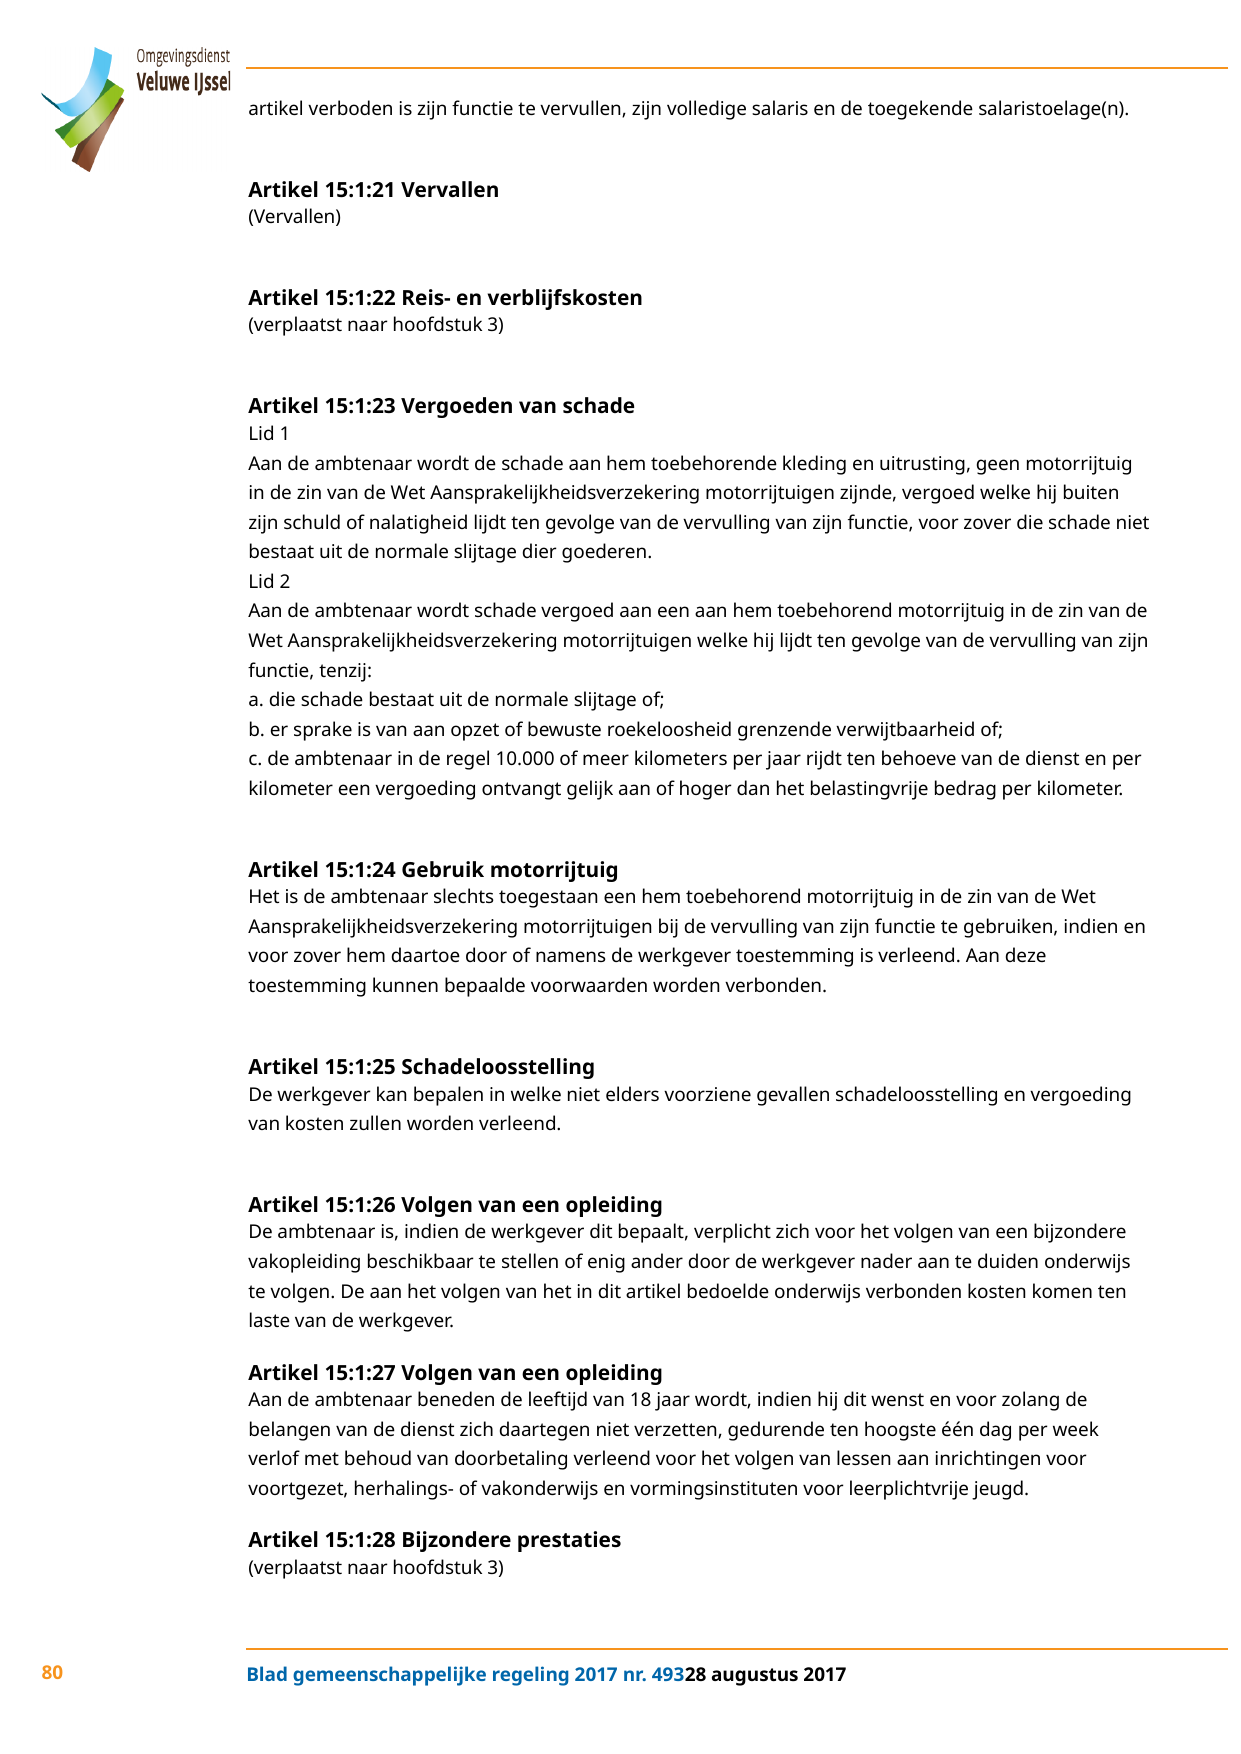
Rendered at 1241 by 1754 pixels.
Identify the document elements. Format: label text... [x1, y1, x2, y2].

text Artikel 15:1:21 Vervallen [248, 175, 1152, 203]
text Lid 2 [248, 568, 1152, 594]
text (verplaatst naar hoofdstuk 3) [248, 1554, 1152, 1580]
text Artikel 15:1:22 Reis- en verblijfskosten [248, 283, 1152, 312]
text Artikel 15:1:28 Bijzondere prestaties [248, 1526, 1152, 1554]
text Aan de ambtenaar beneden de leeftijd van 18 jaar wordt, indien hij dit wenst en voor zolang de belangen van de dienst zich daartegen niet verzetten, gedurende ten hoogste één dag per week verlof met behoud van doorbetaling verleend voor het volgen van lessen aan inrichtingen voor voortgezet, herhalings- of vakonderwijs en vormingsinstituten voor leerplichtvrije jeugd. [248, 1386, 1152, 1501]
text Het is de ambtenaar slechts toegestaan een hem toebehorend motorrijtuig in de zin van de Wet Aansprakelijkheidsverzekering motorrijtuigen bij de vervulling van zijn functie te gebruiken, indien en voor zover hem daartoe door of namens de werkgever toestemming is verleend. Aan deze toestemming kunnen bepaalde voorwaarden worden verbonden. [248, 883, 1152, 998]
text a. die schade bestaat uit de normale slijtage of; [248, 686, 1152, 712]
text Artikel 15:1:26 Volgen van een opleiding [248, 1190, 1152, 1219]
picture [41, 47, 231, 172]
text De werkgever kan bepalen in welke niet elders voorziene gevallen schadeloosstelling en vergoeding van kosten zullen worden verleend. [248, 1081, 1152, 1136]
text Aan de ambtenaar wordt schade vergoed aan een aan hem toebehorend motorrijtuig in de zin van de Wet Aansprakelijkheidsverzekering motorrijtuigen welke hij lijdt ten gevolge van de vervulling van zijn functie, tenzij: [248, 598, 1152, 682]
text Aan de ambtenaar wordt de schade aan hem toebehorende kleding en uitrusting, geen motorrijtuig in de zin van de Wet Aansprakelijkheidsverzekering motorrijtuigen zijnde, vergoed welke hij buiten zijn schuld of nalatigheid lijdt ten gevolge van de vervulling van zijn functie, voor zover die schade niet bestaat uit de normale slijtage dier goederen. [248, 450, 1152, 564]
text Artikel 15:1:23 Vergoeden van schade [248, 392, 1152, 420]
text artikel verboden is zijn functie te vervullen, zijn volledige salaris en de toegekende salaristoelage(n). [248, 95, 1152, 121]
text c. de ambtenaar in de regel 10.000 of meer kilometers per jaar rijdt ten behoeve van de dienst en per kilometer een vergoeding ontvangt gelijk aan of hoger dan het belastingvrije bedrag per kilometer. [248, 746, 1152, 801]
text Artikel 15:1:25 Schadeloosstelling [248, 1052, 1152, 1081]
text b. er sprake is van aan opzet of bewuste roekeloosheid grenzende verwijtbaarheid of; [248, 716, 1152, 742]
text Lid 1 [248, 420, 1152, 446]
text De ambtenaar is, indien de werkgever dit bepaalt, verplicht zich voor het volgen van een bijzondere vakopleiding beschikbaar te stellen of enig ander door de werkgever nader aan te duiden onderwijs te volgen. De aan het volgen van het in dit artikel bedoelde onderwijs verbonden kosten komen ten laste van de werkgever. [248, 1219, 1152, 1333]
text (Vervallen) [248, 203, 1152, 229]
text Artikel 15:1:27 Volgen van een opleiding [248, 1358, 1152, 1386]
text Artikel 15:1:24 Gebruik motorrijtuig [248, 855, 1152, 883]
text (verplaatst naar hoofdstuk 3) [248, 312, 1152, 337]
